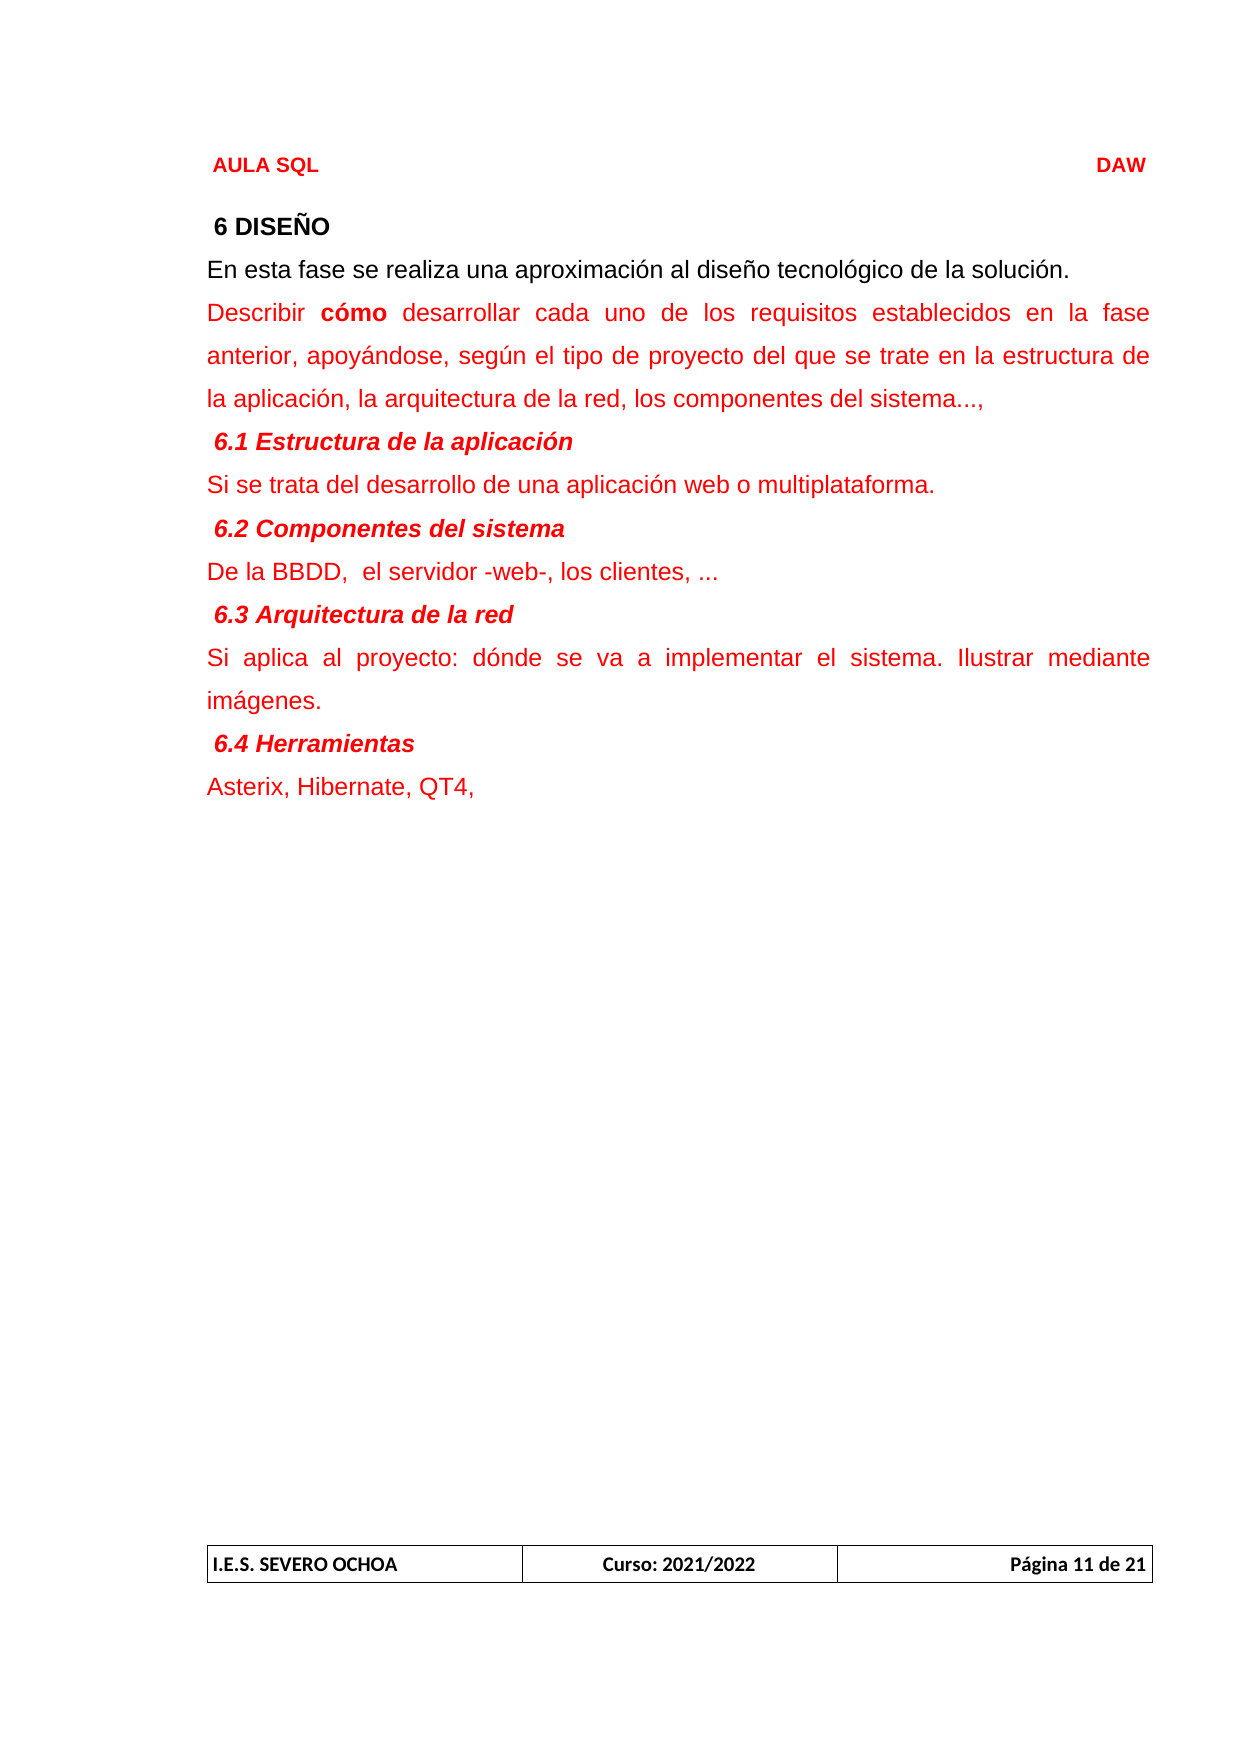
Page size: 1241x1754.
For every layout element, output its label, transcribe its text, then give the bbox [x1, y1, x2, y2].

text Asterix, Hibernate, QT4, [169, 772, 1152, 801]
list Describir cómo desarrollar cada uno de los requisitos establecidos en la fase anterior, apoyándose, según el tipo de proyecto del que se trate en la estructura de la aplicación, la arquitectura de la red, los componentes del sistema..., [169, 298, 1152, 413]
text De la BBDD, el servidor -web-, los clientes, ... [207, 557, 1152, 586]
subtitle Estructura de la aplicación [207, 427, 1152, 456]
subtitle DISEÑO [207, 212, 1152, 241]
subtitle Herramientas [207, 729, 1152, 758]
subtitle Arquitectura de la red [207, 600, 1152, 629]
subtitle Componentes del sistema [207, 514, 1152, 542]
list En esta fase se realiza una aproximación al diseño tecnológico de la solución. [207, 255, 1152, 284]
text Si se trata del desarrollo de una aplicación web o multiplataforma. [207, 471, 1152, 499]
text Si aplica al proyecto: dónde se va a implementar el sistema. Ilustrar mediante imágenes. [169, 643, 1152, 715]
